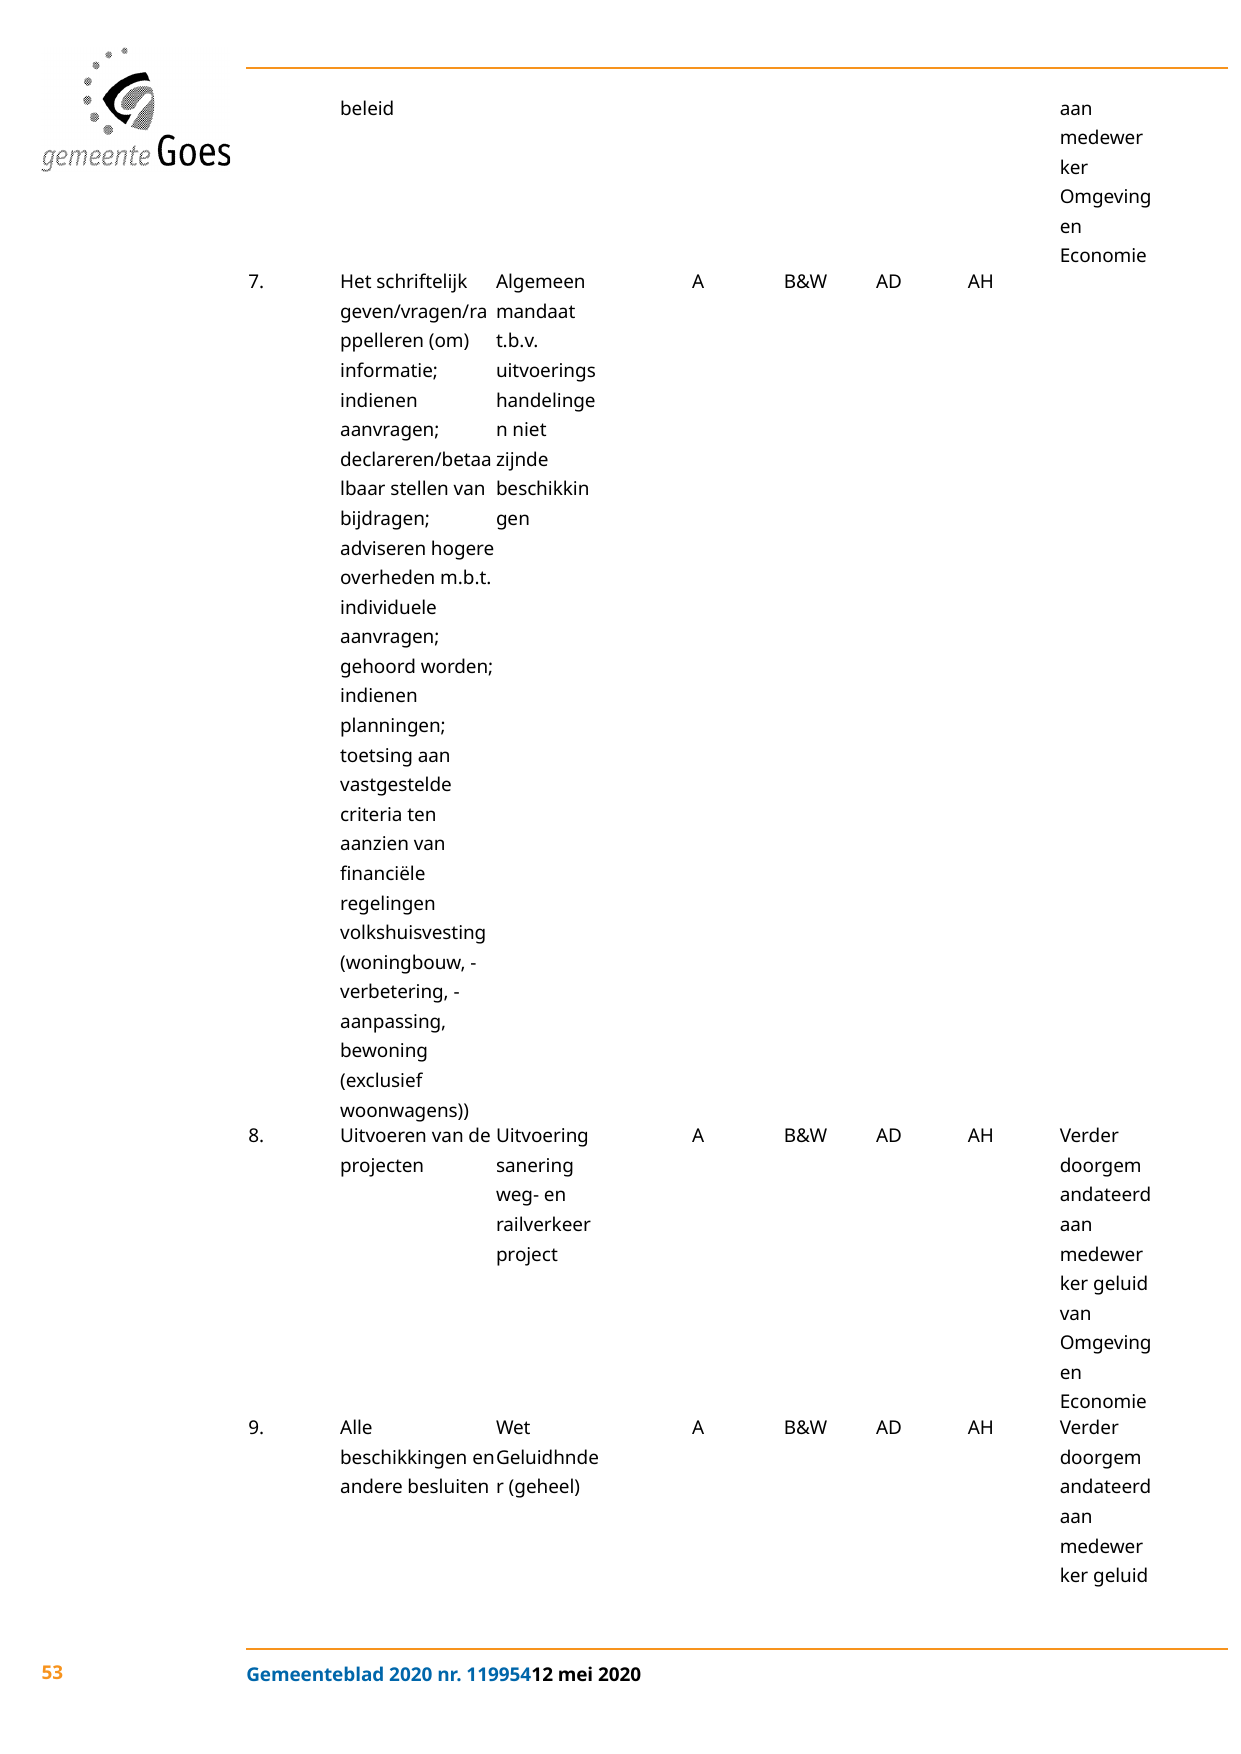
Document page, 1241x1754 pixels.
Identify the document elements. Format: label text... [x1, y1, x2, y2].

table_cell A [692, 269, 784, 1122]
table_cell AD [876, 1415, 968, 1588]
table_cell Uitvoering sanering weg- en railverkeerproject [496, 1123, 600, 1414]
table_cell AH [968, 1415, 1059, 1588]
picture [41, 47, 231, 172]
table_cell [876, 95, 968, 268]
table_cell [496, 95, 600, 268]
table_cell [600, 1415, 692, 1588]
table_cell AD [876, 1123, 968, 1414]
table_cell Verder doorgemandateerd aan medewerker geluid [1060, 1415, 1152, 1588]
table_cell A [692, 1123, 784, 1414]
table_cell [1060, 269, 1152, 1122]
table_cell B&W [784, 1123, 876, 1414]
table_cell [600, 269, 692, 1122]
table_cell 9. [248, 1415, 340, 1588]
table_cell [968, 95, 1059, 268]
table_cell Algemeen mandaat t.b.v. uitvoeringshandelingen niet zijnde beschikkingen [496, 269, 600, 1122]
table_cell AH [968, 269, 1059, 1122]
table_cell Alle beschikkingen en andere besluiten [340, 1415, 496, 1588]
table_cell [692, 95, 784, 268]
table_cell Verder doorgemandateerd aan medewerker geluid van Omgeving en Economie [1060, 1123, 1152, 1414]
table_cell B&W [784, 269, 876, 1122]
table_cell Het schriftelijk geven/vragen/rappelleren (om) informatie; indienen aanvragen; declareren/betaalbaar stellen van bijdragen; adviseren hogere overheden m.b.t. individuele aanvragen; gehoord worden; indienen planningen; toetsing aan vastgestelde criteria ten aanzien van financiële regelingen volkshuisvesting (woningbouw, -verbetering, -aanpassing, bewoning (exclusief woonwagens)) [340, 269, 496, 1122]
table_cell A [692, 1415, 784, 1588]
table_cell [600, 95, 692, 268]
table_cell Uitvoeren van de projecten [340, 1123, 496, 1414]
table_cell AD [876, 269, 968, 1122]
table_cell [248, 95, 340, 268]
table_cell Wet Geluidhnder (geheel) [496, 1415, 600, 1588]
table_cell beleid [340, 95, 496, 268]
table_cell AH [968, 1123, 1059, 1414]
table_cell B&W [784, 1415, 876, 1588]
table_cell [784, 95, 876, 268]
table_cell 7. [248, 269, 340, 1122]
table_cell [600, 1123, 692, 1414]
table_cell 8. [248, 1123, 340, 1414]
table_cell aan medewerker Omgeving en Economie [1060, 95, 1152, 268]
